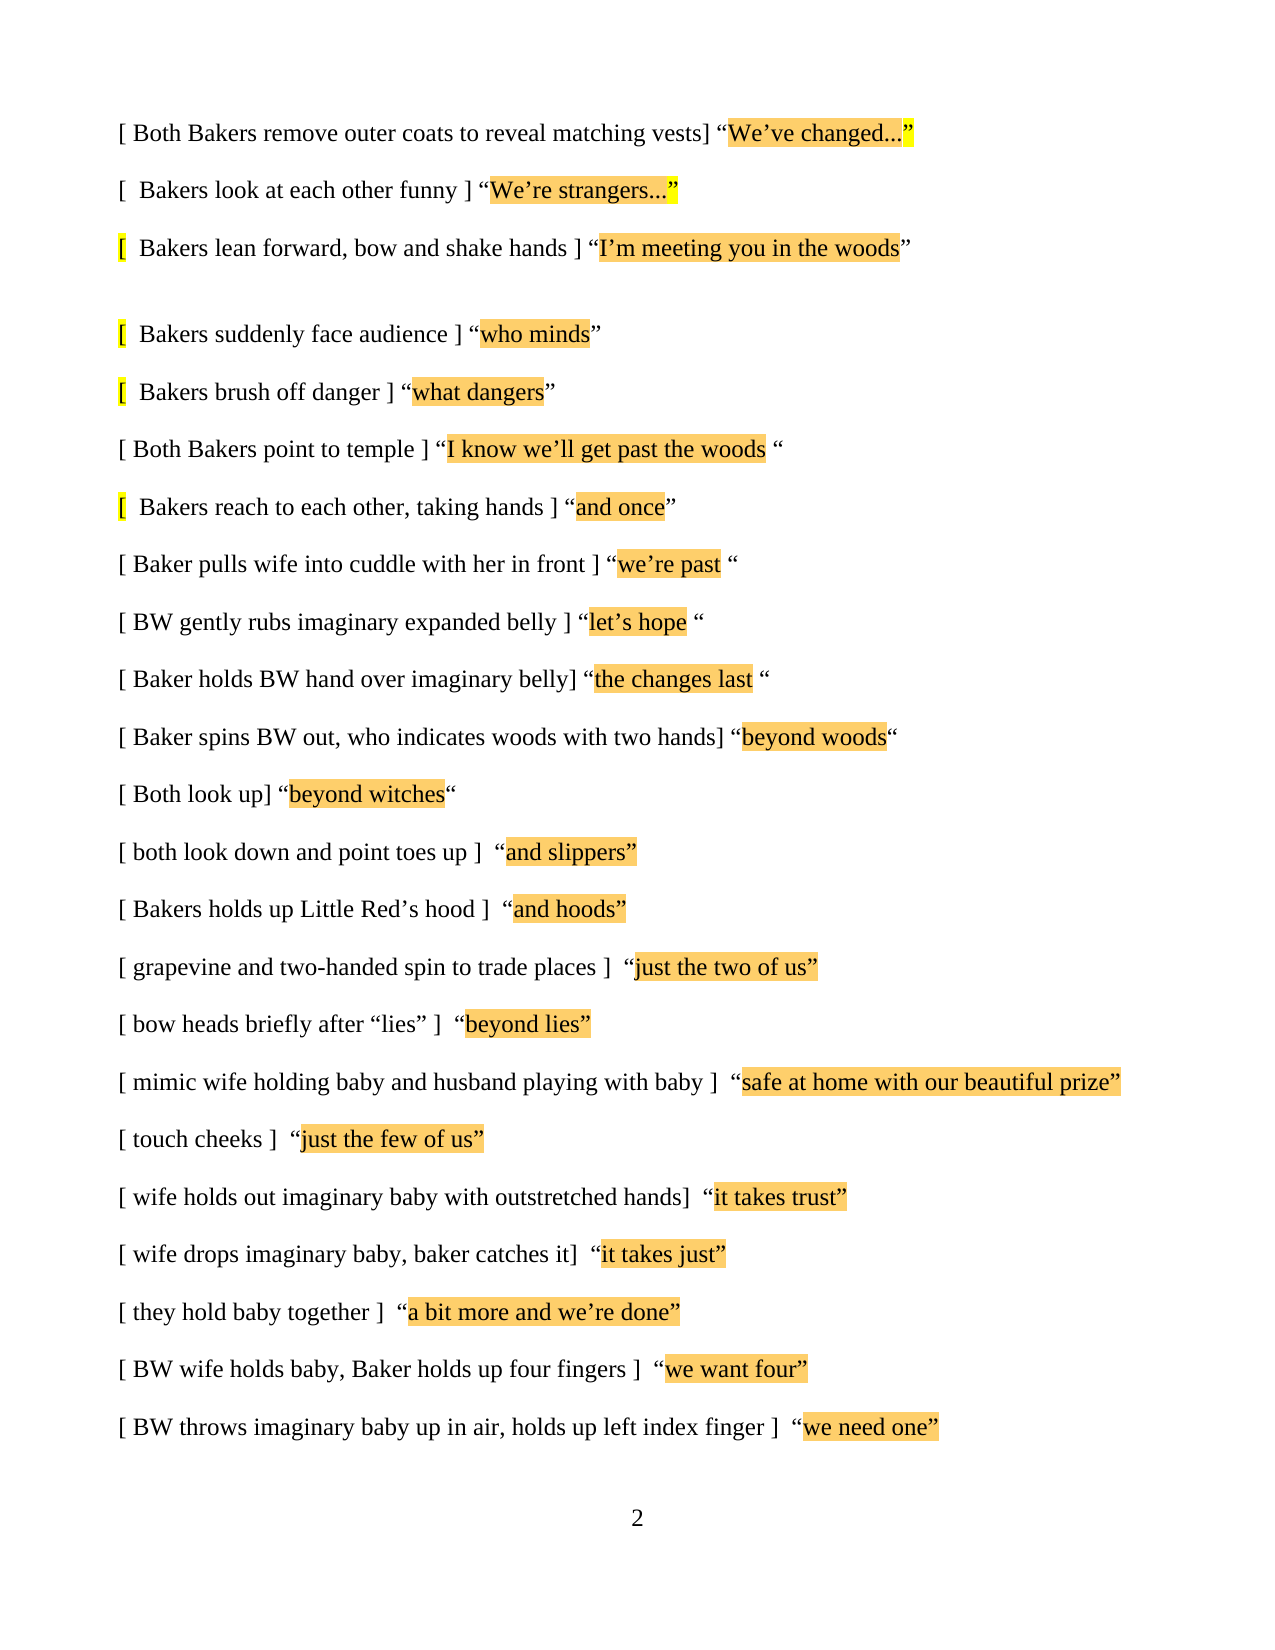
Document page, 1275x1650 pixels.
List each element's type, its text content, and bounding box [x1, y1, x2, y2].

text [ bow heads briefly after “lies” ] “beyond lies” [118, 1009, 1157, 1038]
text [ Both Bakers point to temple ] “I know we’ll get past the woods “ [118, 434, 1157, 463]
text [ touch cheeks ] “just the few of us” [118, 1124, 1157, 1153]
text [ grapevine and two-handed spin to trade places ] “just the two of us” [118, 952, 1157, 981]
text [ BW throws imaginary baby up in air, holds up left index finger ] “we need one” [118, 1412, 1157, 1441]
text [ Bakers reach to each other, taking hands ] “and once” [118, 492, 1157, 521]
text [ mimic wife holding baby and husband playing with baby ] “safe at home with our beautiful prize” [118, 1067, 1157, 1096]
text [ Baker holds BW hand over imaginary belly] “the changes last “ [118, 664, 1157, 693]
text [ they hold baby together ] “a bit more and we’re done” [118, 1297, 1157, 1326]
text [ Bakers look at each other funny ] “We’re strangers...” [118, 176, 1157, 204]
text [ Bakers suddenly face audience ] “who minds” [118, 319, 1157, 348]
text [ Both Bakers remove outer coats to reveal matching vests] “We’ve changed...” [118, 118, 1157, 147]
text [ Bakers brush off danger ] “what dangers” [118, 377, 1157, 406]
text [ Bakers lean forward, bow and shake hands ] “I’m meeting you in the woods” [118, 233, 1157, 262]
text [ wife holds out imaginary baby with outstretched hands] “it takes trust” [118, 1182, 1157, 1211]
text [ Baker pulls wife into cuddle with her in front ] “we’re past “ [118, 549, 1157, 578]
text [ Baker spins BW out, who indicates woods with two hands] “beyond woods“ [118, 722, 1157, 751]
text [ both look down and point toes up ] “and slippers” [118, 837, 1157, 866]
text [ BW gently rubs imaginary expanded belly ] “let’s hope “ [118, 607, 1157, 636]
text [ Bakers holds up Little Red’s hood ] “and hoods” [118, 894, 1157, 923]
text [ wife drops imaginary baby, baker catches it] “it takes just” [118, 1239, 1157, 1268]
text [ BW wife holds baby, Baker holds up four fingers ] “we want four” [118, 1354, 1157, 1383]
text [ Both look up] “beyond witches“ [118, 779, 1157, 808]
